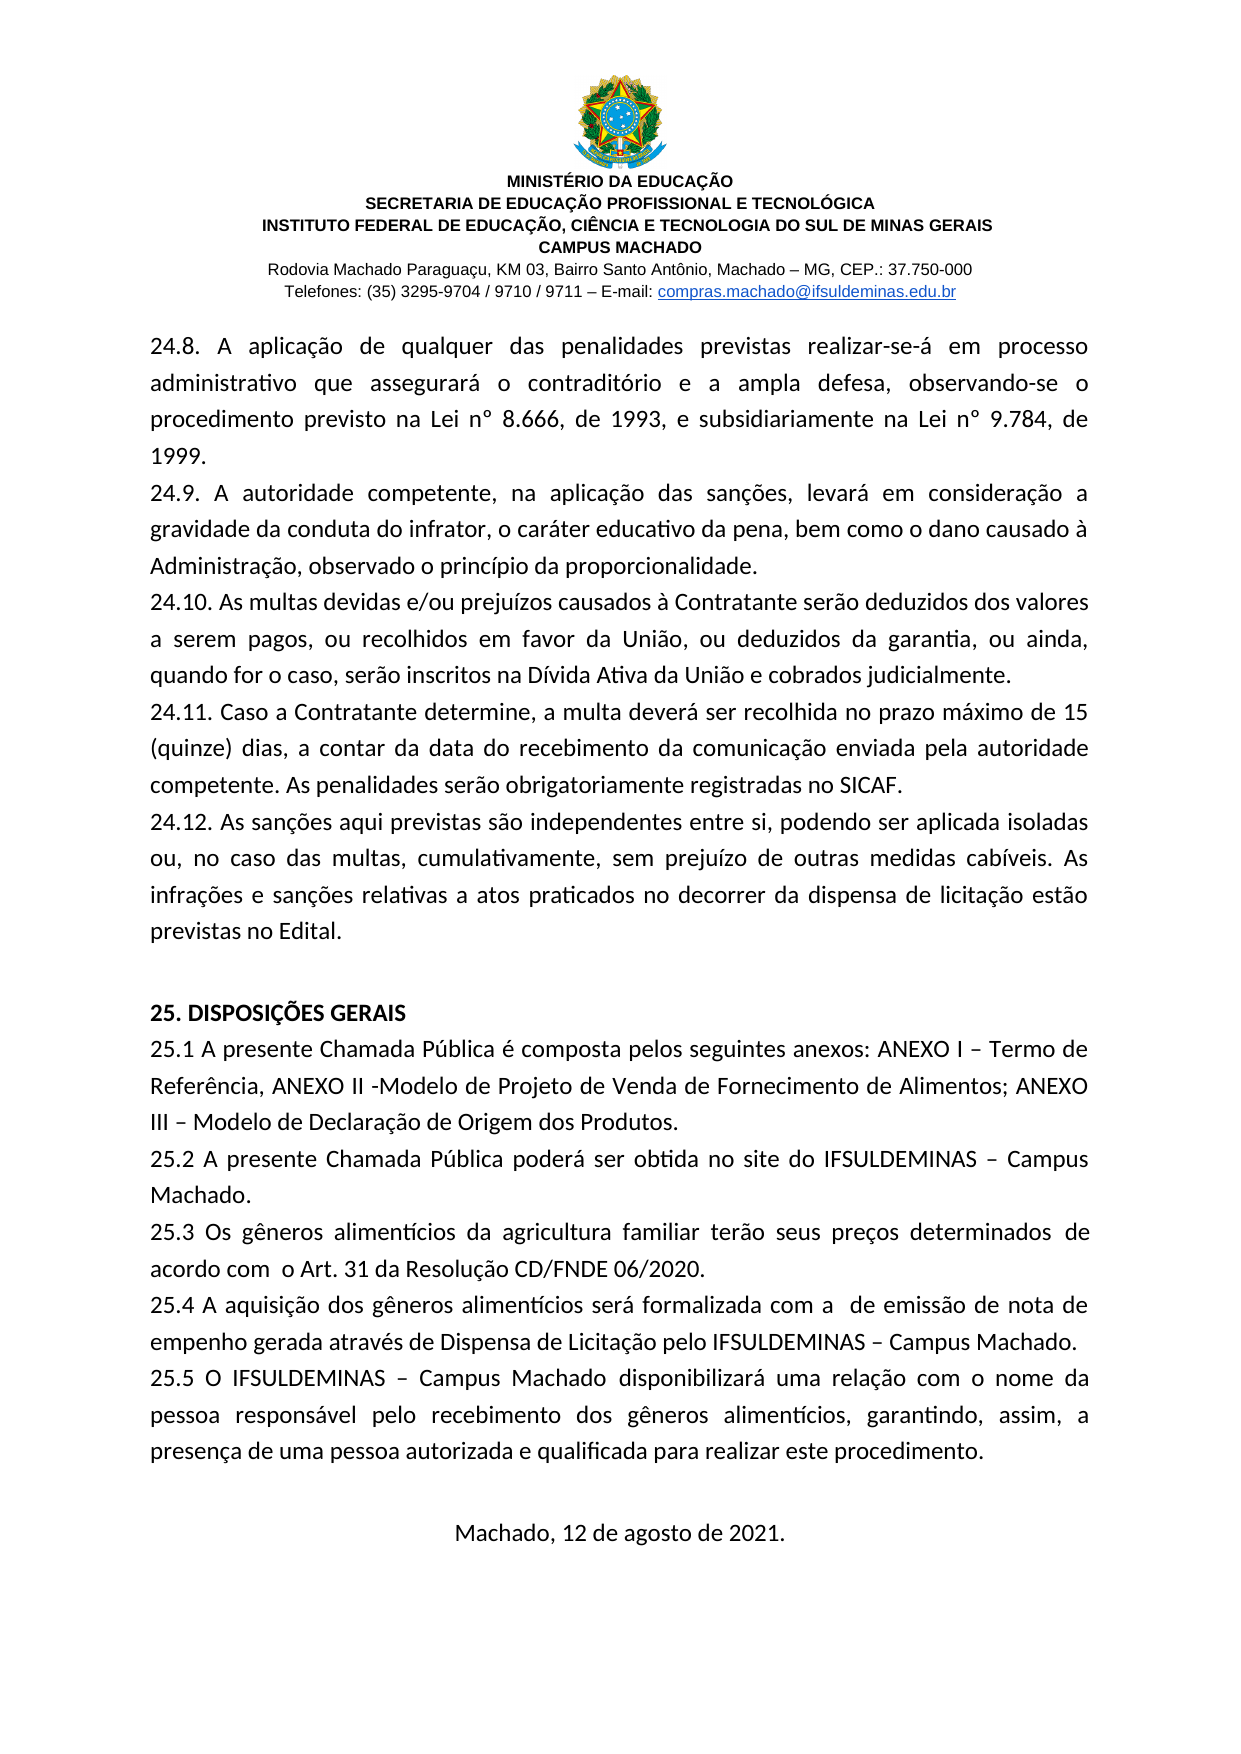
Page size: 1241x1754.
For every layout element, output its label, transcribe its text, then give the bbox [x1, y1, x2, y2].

picture [613, 164, 628, 169]
text 24.12. As sanções aqui previstas são independentes entre si, podendo ser aplicada isoladas ou, no caso das multas, cumulativamente, sem prejuízo de outras medidas cabíveis. As infrações e sanções relativas a atos praticados no decorrer da dispensa de licitação estão previstas no Edital. [150, 806, 1090, 946]
text 24.8. A aplicação de qualquer das penalidades previstas realizar-se-á em processo administrativo que assegurará o contraditório e a ampla defesa, observando-se o procedimento previsto na Lei nº 8.666, de 1993, e subsidiariamente na Lei nº 9.784, de 1999. [150, 330, 1090, 471]
text 25.5 O IFSULDEMINAS – Campus Machado disponibilizará uma relação com o nome da pessoa responsável pelo recebimento dos gêneros alimentícios, garantindo, assim, a presença de uma pessoa autorizada e qualificada para realizar este procedimento. [150, 1362, 1090, 1466]
text 24.10. As multas devidas e/ou prejuízos causados à Contratante serão deduzidos dos valores a serem pagos, ou recolhidos em favor da União, ou deduzidos da garantia, ou ainda, quando for o caso, serão inscritos na Dívida Ativa da União e cobrados judicialmente. [150, 586, 1090, 690]
text 25.1 A presente Chamada Pública é composta pelos seguintes anexos: ANEXO I – Termo de Referência, ANEXO II -Modelo de Projeto de Venda de Fornecimento de Alimentos; ANEXO III – Modelo de Declaração de Origem dos Produtos. [150, 1033, 1090, 1137]
text 25.4 A aquisição dos gêneros alimentícios será formalizada com a de emissão de nota de empenho gerada através de Dispensa de Licitação pelo IFSULDEMINAS – Campus Machado. [150, 1289, 1090, 1356]
text 25.3 Os gêneros alimentícios da agricultura familiar terão seus preços determinados de acordo com o Art. 31 da Resolução CD/FNDE 06/2020. [150, 1216, 1090, 1283]
text Machado, 12 de agosto de 2021. [150, 1517, 1090, 1547]
text 25. DISPOSIÇÕES GERAIS [150, 997, 1090, 1027]
text 24.11. Caso a Contratante determine, a multa deverá ser recolhida no prazo máximo de 15 (quinze) dias, a contar da data do recebimento da comunicação enviada pela autoridade competente. As penalidades serão obrigatoriamente registradas no SICAF. [150, 696, 1090, 800]
text 25.2 A presente Chamada Pública poderá ser obtida no site do IFSULDEMINAS – Campus Machado. [150, 1143, 1090, 1210]
text 24.9. A autoridade competente, na aplicação das sanções, levará em consideração a gravidade da conduta do infrator, o caráter educativo da pena, bem como o dano causado à Administração, observado o princípio da proporcionalidade. [150, 477, 1090, 580]
picture [573, 75, 667, 169]
picture [639, 150, 650, 156]
